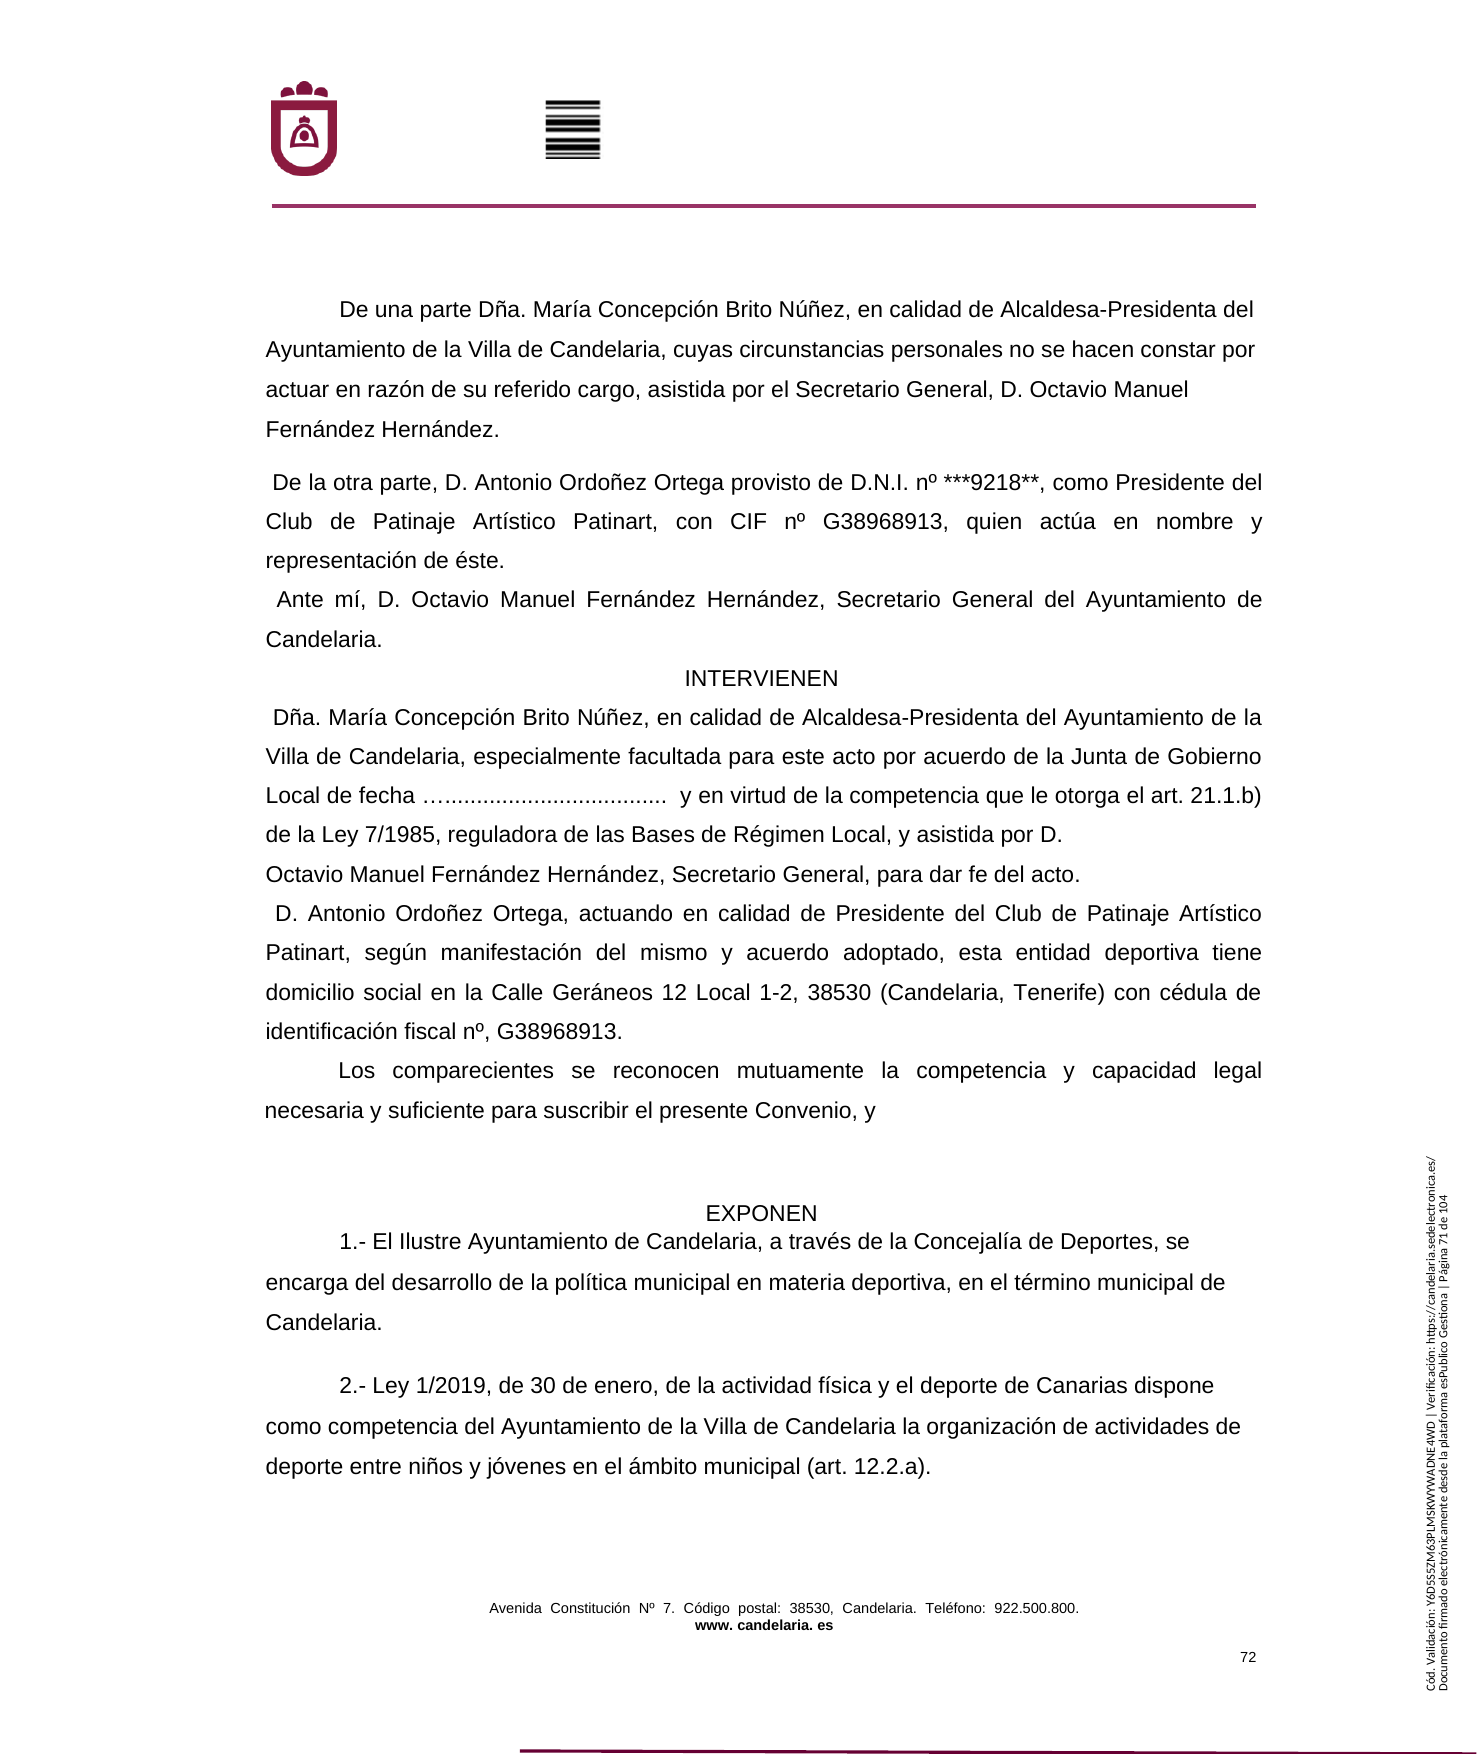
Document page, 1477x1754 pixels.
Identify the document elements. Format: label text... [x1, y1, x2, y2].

text De la otra parte, D. Antonio Ordoñez Ortega provisto de D.N.I. nº ***9218**, como Presidente del Club de Patinaje Artístico Patinart, con CIF nº G38968913, quien actúa en nombre y representación de éste. [265, 468, 1263, 573]
subtitle INTERVIENEN [261, 665, 1268, 692]
text 1.- El Ilustre Ayuntamiento de Candelaria, a través de la Concejalía de Deportes, se encarga del desarrollo de la política municipal en materia deportiva, en el término municipal de Candelaria. [265, 1228, 1264, 1335]
text Los comparecientes se reconocen mutuamente la competencia y capacidad legal necesaria y suficiente para suscribir el presente Convenio, y [264, 1057, 1263, 1123]
text Octavio Manuel Fernández Hernández, Secretario General, para dar fe del acto. [265, 861, 1263, 887]
text Dña. María Concepción Brito Núñez, en calidad de Alcaldesa-Presidenta del Ayuntamiento de la Villa de Candelaria, especialmente facultada para este acto por acuerdo de la Junta de Gobierno Local de fecha …................................... y en virtud de la competencia que le otorga el art. 21.1.b) de la Ley 7/1985, reguladora de las Bases de Régimen Local, y asistida por D. [265, 704, 1263, 848]
text Ante mí, D. Octavio Manuel Fernández Hernández, Secretario General del Ayuntamiento de Candelaria. [265, 586, 1263, 652]
text D. Antonio Ordoñez Ortega, actuando en calidad de Presidente del Club de Patinaje Artístico Patinart, según manifestación del mismo y acuerdo adoptado, esta entidad deportiva tiene domicilio social en la Calle Geráneos 12 Local 1-2, 38530 (Candelaria, Tenerife) con cédula de identificación fiscal nº, G38968913. [265, 900, 1263, 1044]
text 2.- Ley 1/2019, de 30 de enero, de la actividad física y el deporte de Canarias dispone como competencia del Ayuntamiento de la Villa de Candelaria la organización de actividades de deporte entre niños y jóvenes en el ámbito municipal (art. 12.2.a). [265, 1372, 1264, 1479]
subtitle EXPONEN [261, 1200, 1268, 1226]
text De una parte Dña. María Concepción Brito Núñez, en calidad de Alcaldesa-Presidenta del Ayuntamiento de la Villa de Candelaria, cuyas circunstancias personales no se hacen constar por actuar en razón de su referido cargo, asistida por el Secretario General, D. Octavio Manuel Fernández Hernández. [265, 296, 1264, 443]
